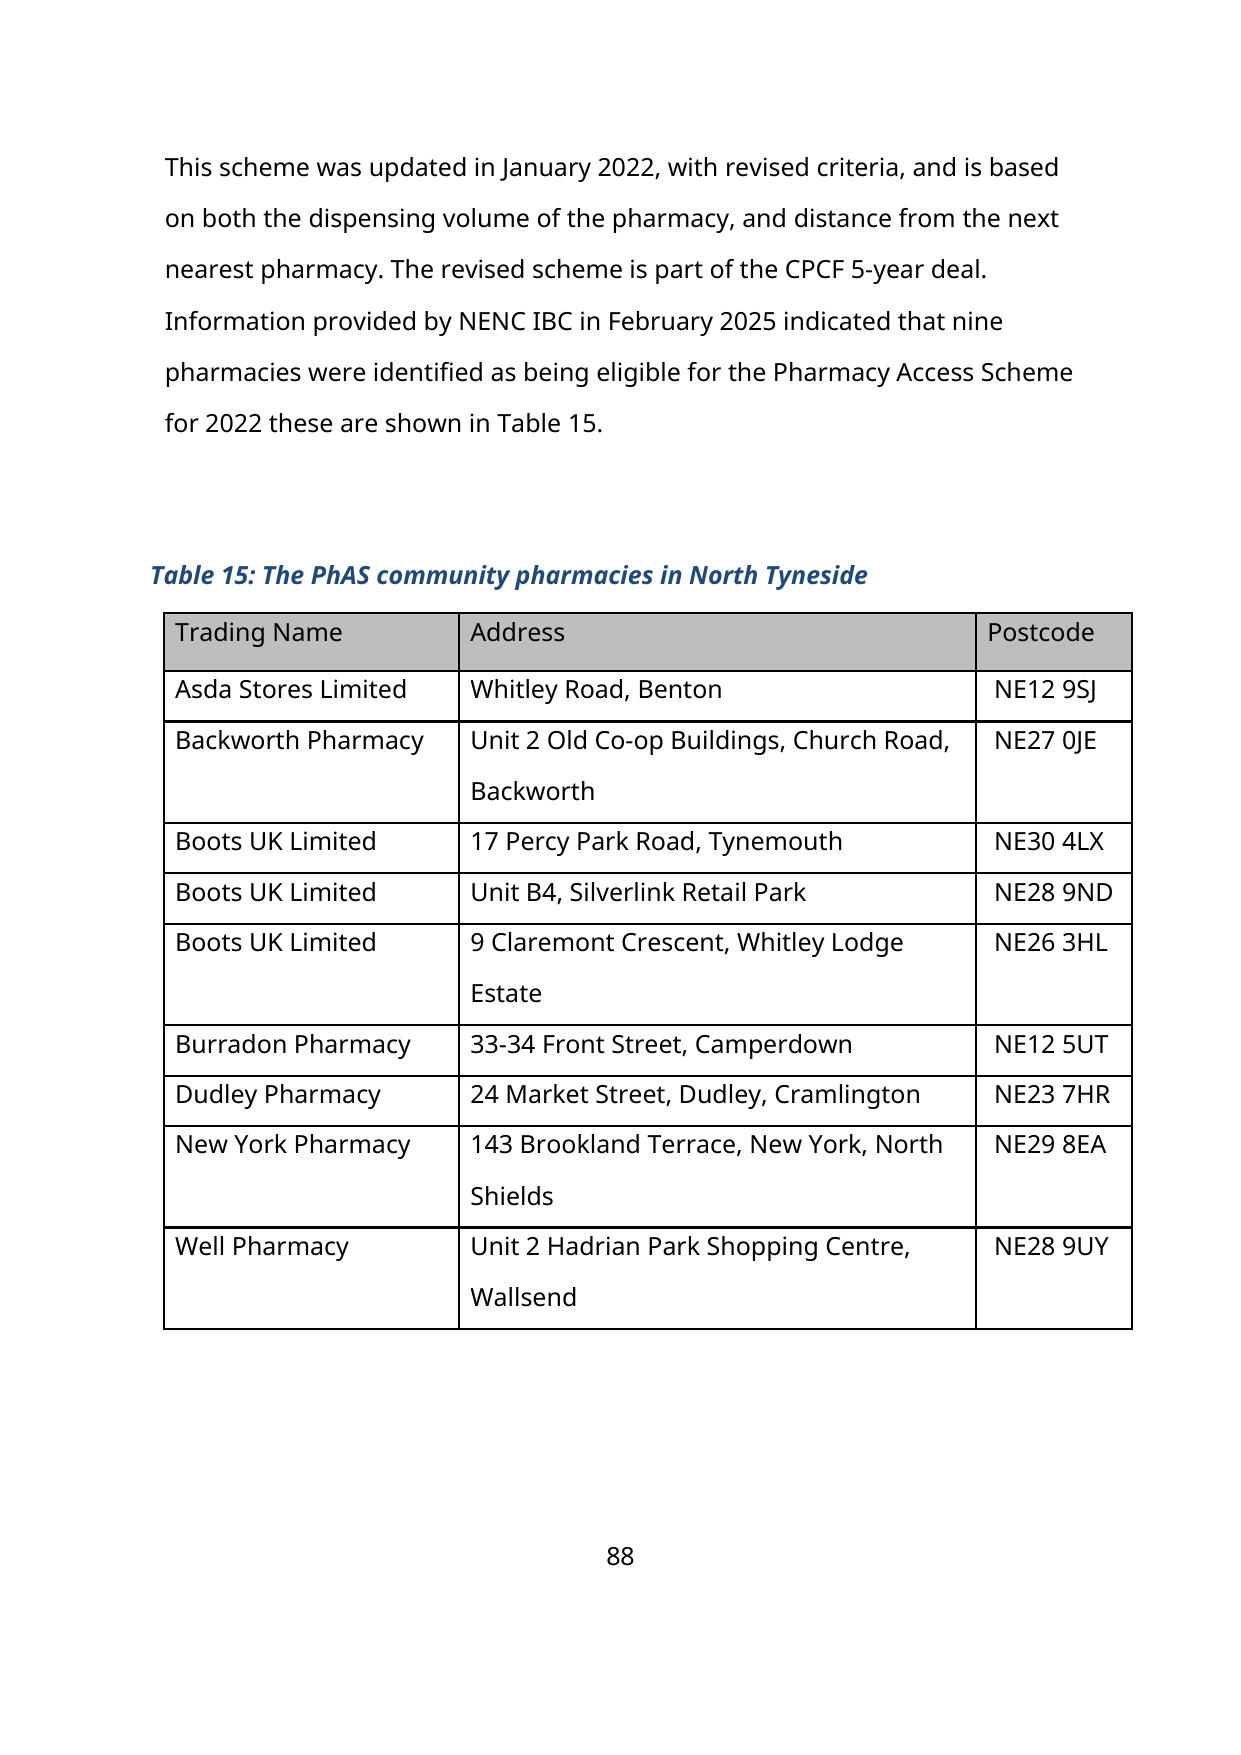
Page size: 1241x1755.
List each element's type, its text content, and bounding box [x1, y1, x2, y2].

table_cell NE28 9UY [977, 1229, 1131, 1328]
table_cell Well Pharmacy [165, 1229, 458, 1328]
table_cell Asda Stores Limited [165, 672, 458, 720]
table_cell Burradon Pharmacy [165, 1026, 458, 1074]
text This scheme was updated in January 2022, with revised criteria, and is based on both the dispensing volume of the pharmacy, and distance from the next nearest pharmacy. The revised scheme is part of the CPCF 5-year deal. Information provided by NENC IBC in February 2025 indicated that nine pharmacies were identified as being eligible for the Pharmacy Access Scheme for 2022 these are shown in Table 15. [164, 150, 1095, 439]
table_cell Boots UK Limited [165, 824, 458, 872]
table_cell Unit B4, Silverlink Retail Park [460, 874, 975, 923]
table_header Trading Name [165, 614, 458, 670]
table_cell 17 Percy Park Road, Tynemouth [460, 824, 975, 872]
text Table 15: The PhAS community pharmacies in North Tyneside [150, 557, 1091, 591]
table_cell 24 Market Street, Dudley, Cramlington [460, 1077, 975, 1125]
table_cell NE12 9SJ [977, 672, 1131, 720]
table_cell Boots UK Limited [165, 874, 458, 923]
table_cell Unit 2 Old Co-op Buildings, Church Road, Backworth [460, 723, 975, 822]
table_cell NE29 8EA [977, 1127, 1131, 1226]
table_cell Boots UK Limited [165, 925, 458, 1024]
table_header Postcode [977, 614, 1131, 670]
table_cell NE12 5UT [977, 1026, 1131, 1074]
table_cell Dudley Pharmacy [165, 1077, 458, 1125]
table_cell 33-34 Front Street, Camperdown [460, 1026, 975, 1074]
table_cell Whitley Road, Benton [460, 672, 975, 720]
table_cell 143 Brookland Terrace, New York, North Shields [460, 1127, 975, 1226]
table_cell NE30 4LX [977, 824, 1131, 872]
table_cell NE28 9ND [977, 874, 1131, 923]
table_header Address [460, 614, 975, 670]
table_cell New York Pharmacy [165, 1127, 458, 1226]
table_cell NE23 7HR [977, 1077, 1131, 1125]
table_cell NE26 3HL [977, 925, 1131, 1024]
table_cell Backworth Pharmacy [165, 723, 458, 822]
table_cell 9 Claremont Crescent, Whitley Lodge Estate [460, 925, 975, 1024]
table_cell Unit 2 Hadrian Park Shopping Centre, Wallsend [460, 1229, 975, 1328]
table_cell NE27 0JE [977, 723, 1131, 822]
